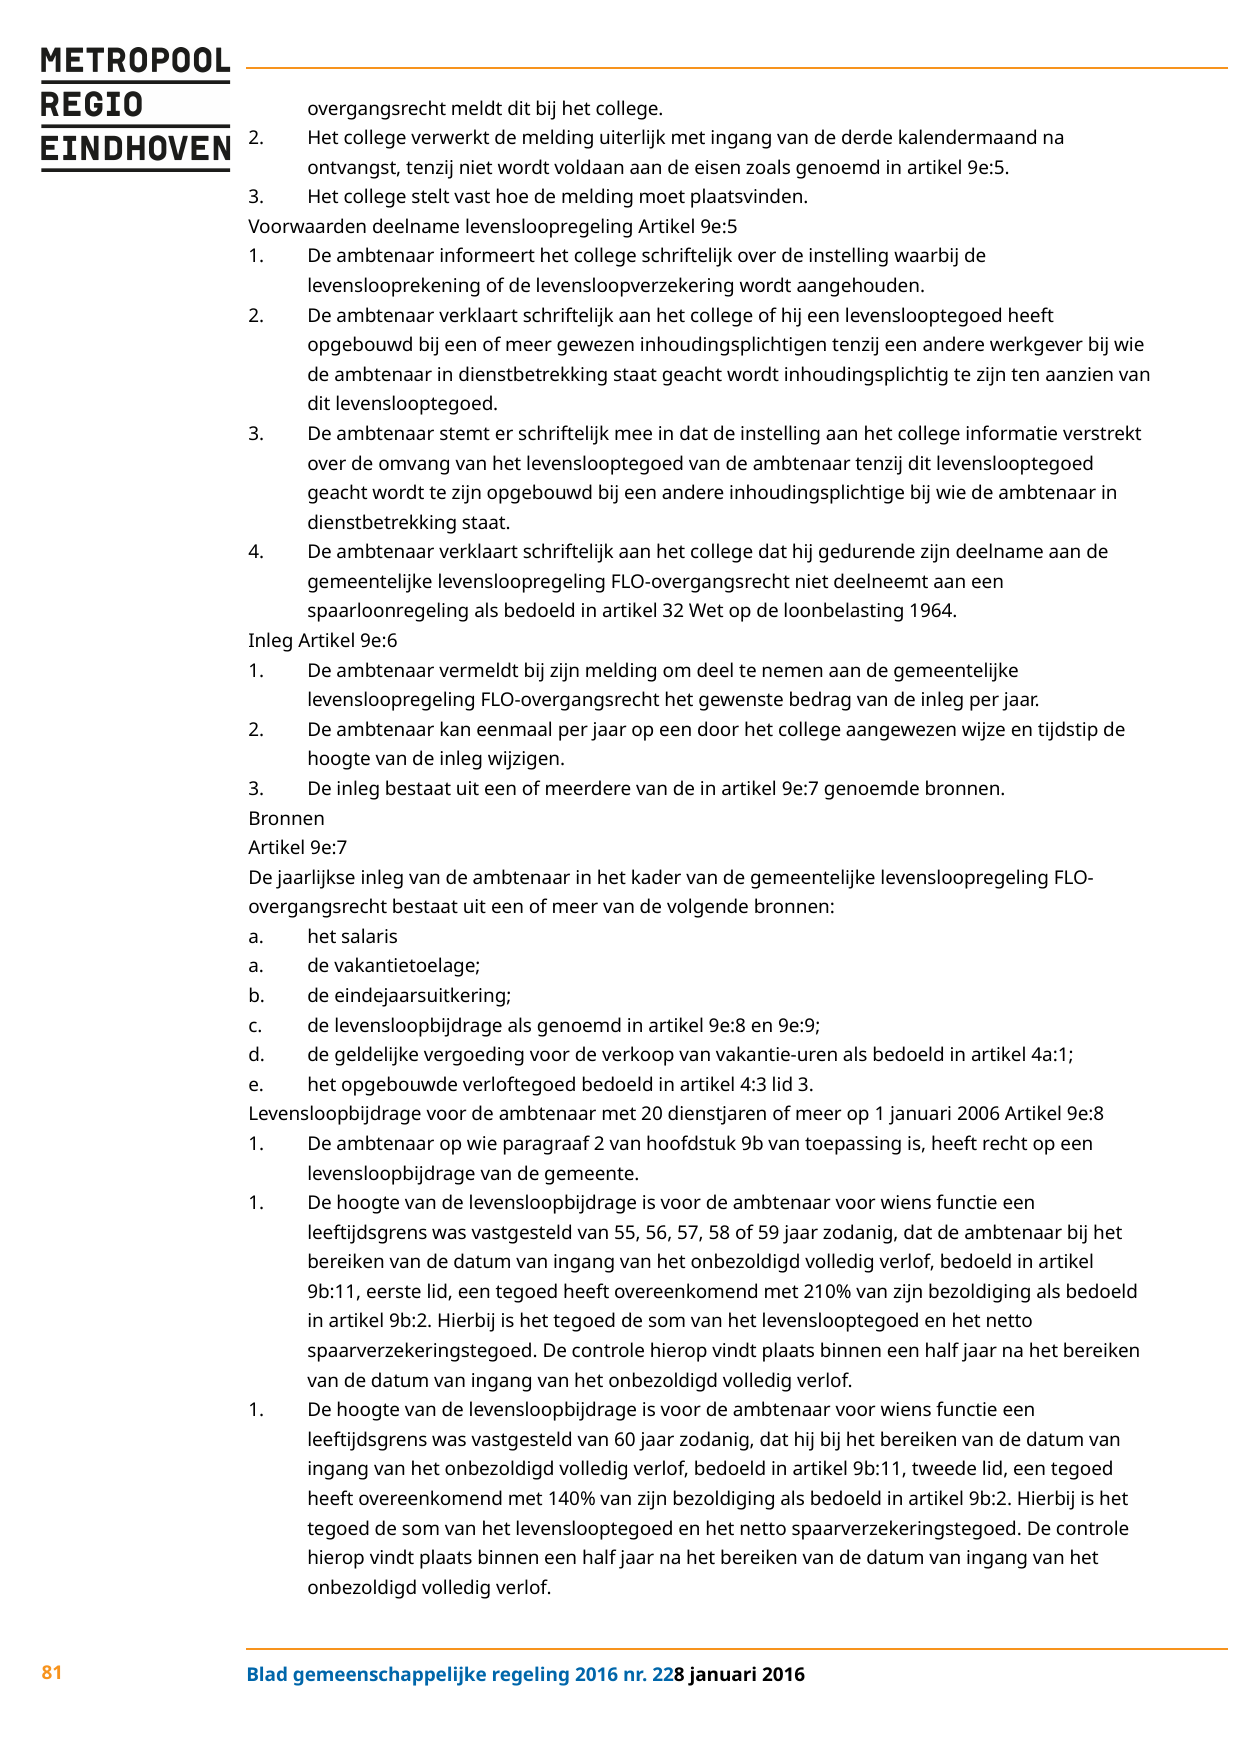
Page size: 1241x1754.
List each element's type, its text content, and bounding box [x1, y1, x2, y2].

list Het college verwerkt de melding uiterlijk met ingang van de derde kalendermaand na ontvangst, tenzij niet wordt voldaan aan de eisen zoals genoemd in artikel 9e:5. [248, 124, 1152, 180]
list De ambtenaar kan eenmaal per jaar op een door het college aangewezen wijze en tijdstip de hoogte van de inleg wijzigen. [248, 716, 1152, 771]
text Levensloopbijdrage voor de ambtenaar met 20 dienstjaren of meer op 1 januari 2006 Artikel 9e:8 [248, 1101, 1152, 1126]
list het opgebouwde verloftegoed bedoeld in artikel 4:3 lid 3. [248, 1071, 1152, 1097]
list De ambtenaar informeert het college schriftelijk over de instelling waarbij de levenslooprekening of de levensloopverzekering wordt aangehouden. [248, 243, 1152, 298]
list de vakantietoelage; [248, 953, 1152, 978]
list De inleg bestaat uit een of meerdere van de in artikel 9e:7 genoemde bronnen. [248, 775, 1152, 801]
text Inleg Artikel 9e:6 [248, 627, 1152, 653]
list De hoogte van de levensloopbijdrage is voor de ambtenaar voor wiens functie een leeftijdsgrens was vastgesteld van 55, 56, 57, 58 of 59 jaar zodanig, dat de ambtenaar bij het bereiken van de datum van ingang van het onbezoldigd volledig verlof, bedoeld in artikel 9b:11, eerste lid, een tegoed heeft overeenkomend met 210% van zijn bezoldiging als bedoeld in artikel 9b:2. Hierbij is het tegoed de som van het levenslooptegoed en het netto spaarverzekeringstegoed. De controle hierop vindt plaats binnen een half jaar na het bereiken van de datum van ingang van het onbezoldigd volledig verlof. [248, 1189, 1152, 1393]
list de geldelijke vergoeding voor de verkoop van vakantie-uren als bedoeld in artikel 4a:1; [248, 1041, 1152, 1067]
list Het college stelt vast hoe de melding moet plaatsvinden. [248, 183, 1152, 209]
text Voorwaarden deelname levensloopregeling Artikel 9e:5 [248, 213, 1152, 239]
list De ambtenaar verklaart schriftelijk aan het college of hij een levenslooptegoed heeft opgebouwd bij een of meer gewezen inhoudingsplichtigen tenzij een andere werkgever bij wie de ambtenaar in dienstbetrekking staat geacht wordt inhoudingsplichtig te zijn ten aanzien van dit levenslooptegoed. [248, 302, 1152, 416]
list De ambtenaar verklaart schriftelijk aan het college dat hij gedurende zijn deelname aan de gemeentelijke levensloopregeling FLO-overgangsrecht niet deelneemt aan een spaarloonregeling als bedoeld in artikel 32 Wet op de loonbelasting 1964. [248, 538, 1152, 623]
list De hoogte van de levensloopbijdrage is voor de ambtenaar voor wiens functie een leeftijdsgrens was vastgesteld van 60 jaar zodanig, dat hij bij het bereiken van de datum van ingang van het onbezoldigd volledig verlof, bedoeld in artikel 9b:11, tweede lid, een tegoed heeft overeenkomend met 140% van zijn bezoldiging als bedoeld in artikel 9b:2. Hierbij is het tegoed de som van het levenslooptegoed en het netto spaarverzekeringstegoed. De controle hierop vindt plaats binnen een half jaar na het bereiken van de datum van ingang van het onbezoldigd volledig verlof. [248, 1396, 1152, 1600]
list de eindejaarsuitkering; [248, 982, 1152, 1008]
list De ambtenaar stemt er schriftelijk mee in dat de instelling aan het college informatie verstrekt over de omvang van het levenslooptegoed van de ambtenaar tenzij dit levenslooptegoed geacht wordt te zijn opgebouwd bij een andere inhoudingsplichtige bij wie de ambtenaar in dienstbetrekking staat. [248, 420, 1152, 535]
list De ambtenaar op wie paragraaf 2 van hoofdstuk 9b van toepassing is, heeft recht op een levensloopbijdrage van de gemeente. [248, 1130, 1152, 1186]
list De ambtenaar vermeldt bij zijn melding om deel te nemen aan de gemeentelijke levensloopregeling FLO-overgangsrecht het gewenste bedrag van de inleg per jaar. [248, 657, 1152, 712]
list de levensloopbijdrage als genoemd in artikel 9e:8 en 9e:9; [248, 1012, 1152, 1038]
picture [41, 47, 231, 172]
list overgangsrecht meldt dit bij het college. [248, 95, 1152, 121]
text De jaarlijkse inleg van de ambtenaar in het kader van de gemeentelijke levensloopregeling FLO- overgangsrecht bestaat uit een of meer van de volgende bronnen: [248, 864, 1152, 919]
text Bronnen [248, 805, 1152, 831]
text Artikel 9e:7 [248, 834, 1152, 860]
list het salaris [248, 923, 1152, 949]
